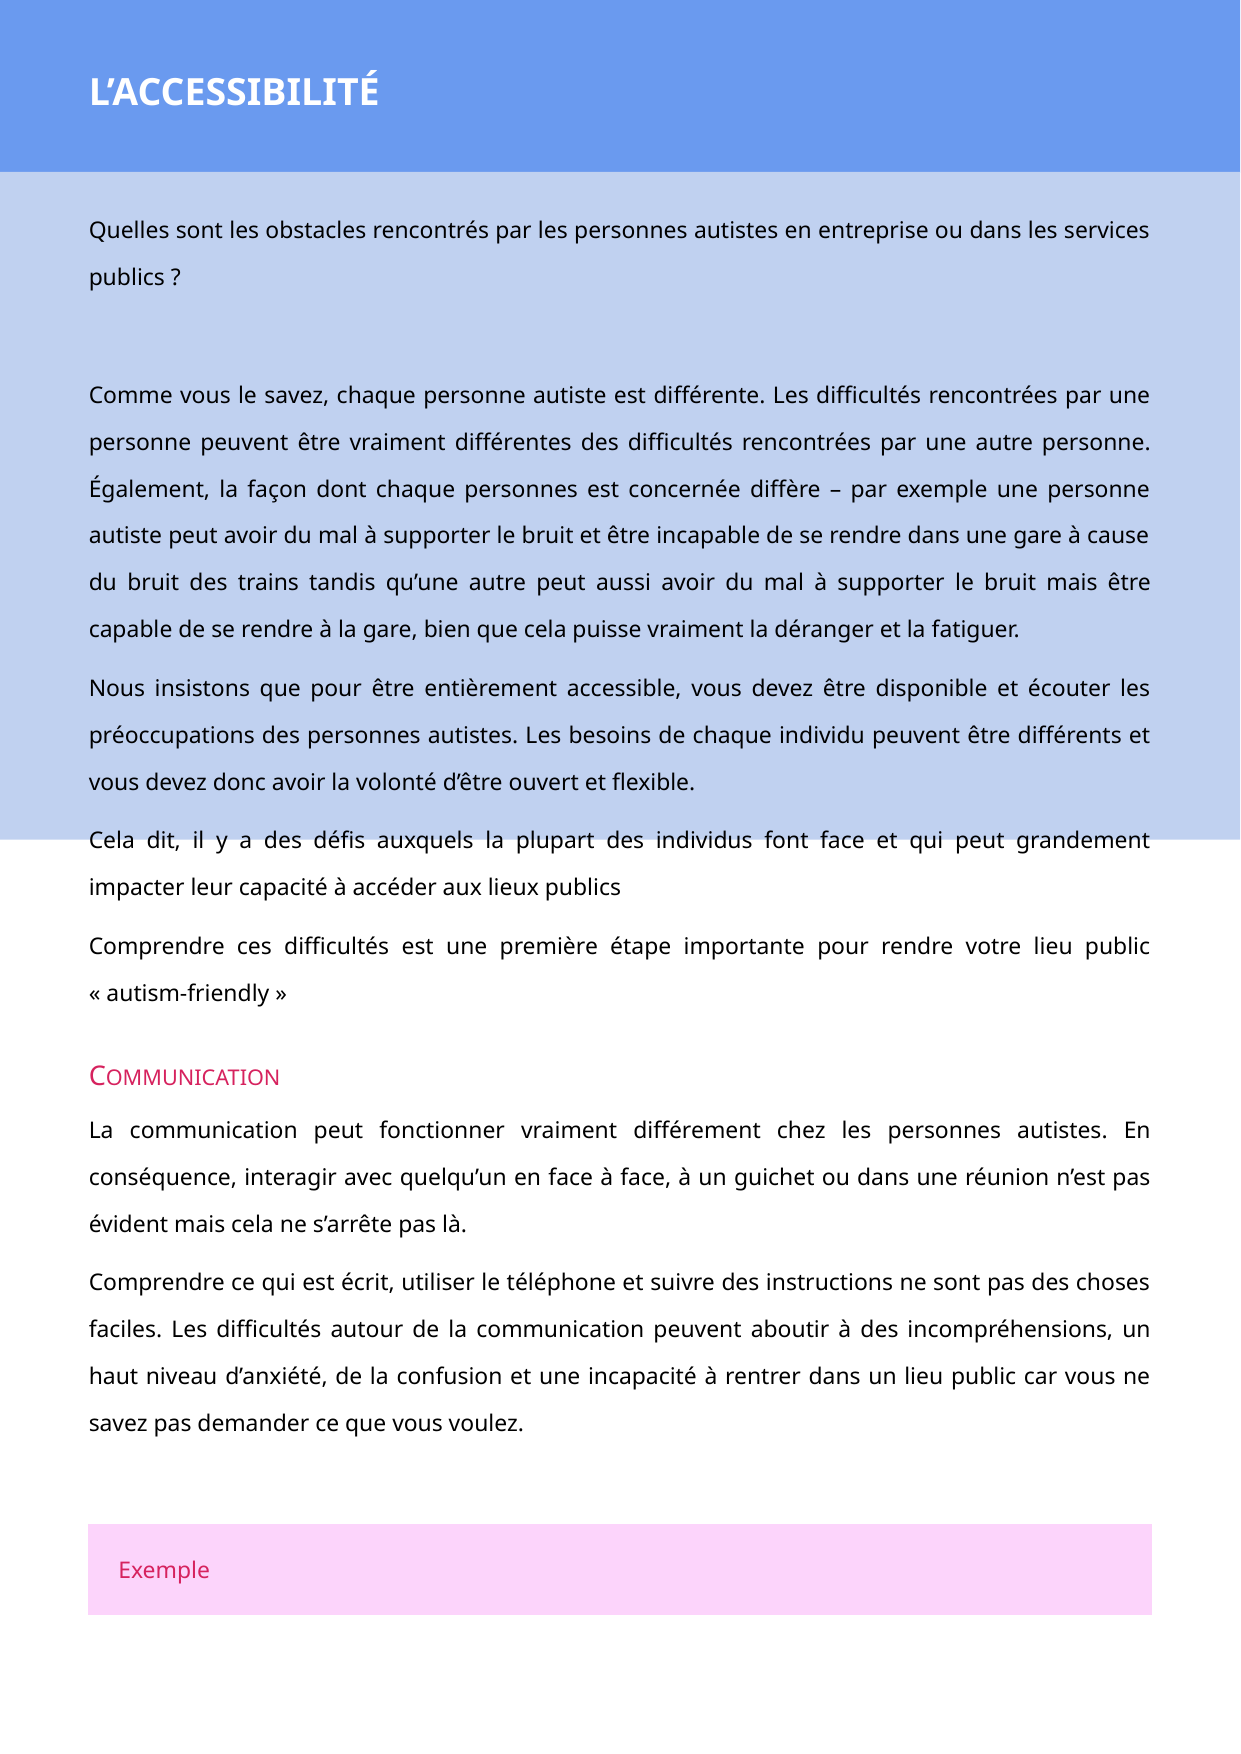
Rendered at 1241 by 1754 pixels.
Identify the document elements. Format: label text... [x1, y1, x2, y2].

text Cela dit, il y a des défis auxquels la plupart des individus font face et qui peut grandement impacter leur capacité à accéder aux lieux publics [88, 840, 1152, 902]
title Exemple [88, 1524, 1152, 1615]
subtitle Communication [88, 1056, 1152, 1093]
text Comprendre ces difficultés est une première étape importante pour rendre votre lieu public « autism-friendly » [88, 930, 1152, 1008]
text Comprendre ce qui est écrit, utiliser le téléphone et suivre des instructions ne sont pas des choses faciles. Les difficultés autour de la communication peuvent aboutir à des incompréhensions, un haut niveau d’anxiété, de la confusion et une incapacité à rentrer dans un lieu public car vous ne savez pas demander ce que vous voulez. [88, 1266, 1152, 1438]
text La communication peut fonctionner vraiment différement chez les personnes autistes. En conséquence, interagir avec quelqu’un en face à face, à un guichet ou dans une réunion n’est pas évident mais cela ne s’arrête pas là. [88, 1114, 1152, 1239]
